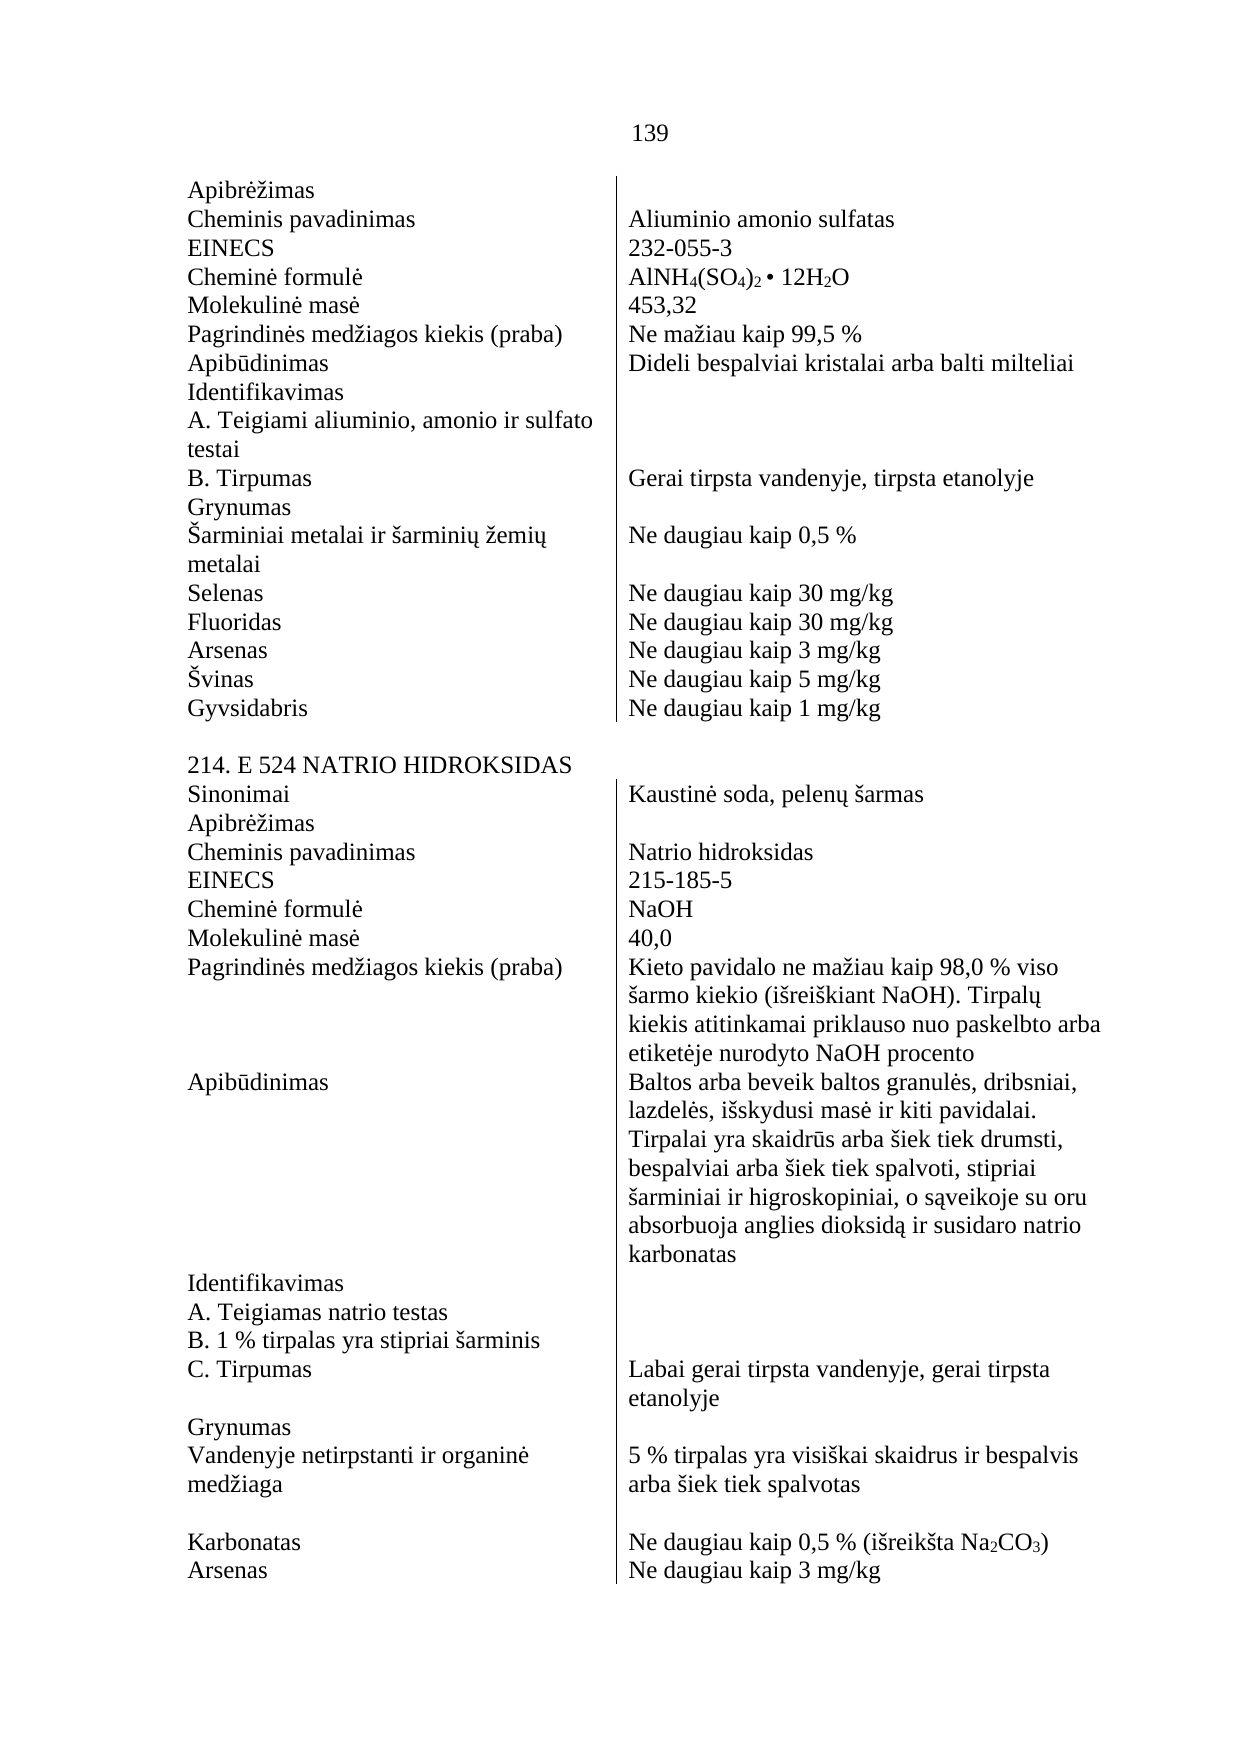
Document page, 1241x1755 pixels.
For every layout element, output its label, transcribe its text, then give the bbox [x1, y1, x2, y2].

table_cell 215-185-5 [617, 866, 1116, 894]
table_cell 453,32 [617, 291, 1116, 319]
table_cell Ne daugiau kaip 5 mg/kg [617, 664, 1116, 693]
table_cell 5 % tirpalas yra visiškai skaidrus ir bespalvis arba šiek tiek spalvotas [617, 1441, 1116, 1527]
table_cell [1116, 233, 1121, 262]
table_cell [1116, 463, 1121, 492]
table_cell Molekulinė masė [176, 923, 616, 952]
table_cell [1116, 204, 1121, 233]
table_cell Natrio hidroksidas [617, 837, 1116, 866]
table_cell Molekulinė masė [176, 291, 616, 319]
table_cell [1116, 1297, 1121, 1326]
table_cell [617, 1268, 1116, 1297]
table_cell Pagrindinės medžiagos kiekis (praba) [176, 952, 616, 1067]
table_cell Identifikavimas [176, 377, 616, 406]
table_cell [1116, 1412, 1121, 1441]
table_cell A. Teigiami aliuminio, amonio ir sulfato testai [176, 406, 616, 463]
table_cell [617, 1326, 1116, 1354]
table_cell [1116, 492, 1121, 521]
table_cell [1116, 176, 1121, 204]
table_cell Šarminiai metalai ir šarminių žemių metalai [176, 521, 616, 578]
table_cell [1116, 1556, 1121, 1584]
table_cell Ne daugiau kaip 30 mg/kg [617, 607, 1116, 636]
table_cell Cheminė formulė [176, 262, 616, 291]
table_cell Selenas [176, 578, 616, 607]
table_cell [1116, 779, 1121, 808]
table_cell Ne daugiau kaip 1 mg/kg [617, 693, 1116, 722]
table_cell [1116, 693, 1121, 722]
table_cell [617, 492, 1116, 521]
table_cell Ne daugiau kaip 3 mg/kg [617, 1556, 1116, 1584]
table_cell Cheminis pavadinimas [176, 837, 616, 866]
table_cell [1116, 1354, 1121, 1412]
table_cell 214. E 524 NATRIO HIDROKSIDAS [176, 722, 1116, 779]
table_cell NaOH [617, 894, 1116, 923]
table_cell [1116, 521, 1121, 578]
table_cell [1116, 664, 1121, 693]
table_cell Kieto pavidalo ne mažiau kaip 98,0 % viso šarmo kiekio (išreiškiant NaOH). Tirpalų kiekis atitinkamai priklauso nuo paskelbto arba etiketėje nurodyto NaOH procento [617, 952, 1116, 1067]
table_cell [1116, 837, 1121, 866]
table_cell [1116, 952, 1121, 1067]
table_cell EINECS [176, 866, 616, 894]
table_cell [1116, 578, 1121, 607]
table_cell Fluoridas [176, 607, 616, 636]
table_cell C. Tirpumas [176, 1354, 616, 1412]
table_cell [617, 176, 1116, 204]
table_cell EINECS [176, 233, 616, 262]
table_cell [1116, 1441, 1121, 1527]
table_cell B. 1 % tirpalas yra stipriai šarminis [176, 1326, 616, 1354]
table_cell Ne daugiau kaip 3 mg/kg [617, 636, 1116, 664]
table_cell [617, 1297, 1116, 1326]
table_cell Dideli bespalviai kristalai arba balti milteliai [617, 348, 1116, 377]
table_cell Pagrindinės medžiagos kiekis (praba) [176, 319, 616, 348]
table_cell [1116, 262, 1121, 291]
table_cell Kaustinė soda, pelenų šarmas [617, 779, 1116, 808]
table_cell Ne mažiau kaip 99,5 % [617, 319, 1116, 348]
table_cell [1116, 808, 1121, 837]
table_cell [1116, 636, 1121, 664]
table_cell Labai gerai tirpsta vandenyje, gerai tirpsta etanolyje [617, 1354, 1116, 1412]
table_cell Cheminė formulė [176, 894, 616, 923]
table_cell AlNH4(SO4)2 • 12H2O [617, 262, 1116, 291]
table_cell [617, 808, 1116, 837]
table_cell Gerai tirpsta vandenyje, tirpsta etanolyje [617, 463, 1116, 492]
table_cell Baltos arba beveik baltos granulės, dribsniai, lazdelės, išskydusi masė ir kiti pavidalai. Tirpalai yra skaidrūs arba šiek tiek drumsti, bespalviai arba šiek tiek spalvoti, stipriai šarminiai ir higroskopiniai, o sąveikoje su oru absorbuoja anglies dioksidą ir susidaro natrio karbonatas [617, 1067, 1116, 1268]
table_cell Sinonimai [176, 779, 616, 808]
table_cell [1116, 1527, 1121, 1556]
table_cell [1116, 1268, 1121, 1297]
table_cell Arsenas [176, 1556, 616, 1584]
table_cell [1116, 291, 1121, 319]
table_cell [617, 406, 1116, 463]
table_cell [1116, 923, 1121, 952]
table_cell Grynumas [176, 492, 616, 521]
table_cell Ne daugiau kaip 0,5 % (išreikšta Na2CO3) [617, 1527, 1116, 1556]
table_cell [1116, 1326, 1121, 1354]
table_cell Cheminis pavadinimas [176, 204, 616, 233]
table_cell Aliuminio amonio sulfatas [617, 204, 1116, 233]
table_cell [1116, 319, 1121, 348]
table_cell [1116, 607, 1121, 636]
table_cell Vandenyje netirpstanti ir organinė medžiaga [176, 1441, 616, 1527]
table_cell [617, 377, 1116, 406]
table_cell Apibūdinimas [176, 348, 616, 377]
table_cell [1116, 348, 1121, 377]
table_cell Apibrėžimas [176, 176, 616, 204]
table_cell Gyvsidabris [176, 693, 616, 722]
table_cell Grynumas [176, 1412, 616, 1441]
table_cell Arsenas [176, 636, 616, 664]
table_cell [1116, 866, 1121, 894]
table_cell B. Tirpumas [176, 463, 616, 492]
table_cell Identifikavimas [176, 1268, 616, 1297]
table_cell [1116, 1067, 1121, 1268]
table_cell Ne daugiau kaip 0,5 % [617, 521, 1116, 578]
table_cell Karbonatas [176, 1527, 616, 1556]
table_cell [617, 1412, 1116, 1441]
table_cell Apibūdinimas [176, 1067, 616, 1268]
table_cell [1116, 722, 1121, 779]
table_cell 40,0 [617, 923, 1116, 952]
table_cell [1116, 406, 1121, 463]
table_cell [1116, 377, 1121, 406]
table_cell Ne daugiau kaip 30 mg/kg [617, 578, 1116, 607]
table_cell 232-055-3 [617, 233, 1116, 262]
table_cell A. Teigiamas natrio testas [176, 1297, 616, 1326]
table_cell Apibrėžimas [176, 808, 616, 837]
table_cell [1116, 894, 1121, 923]
table_cell Švinas [176, 664, 616, 693]
